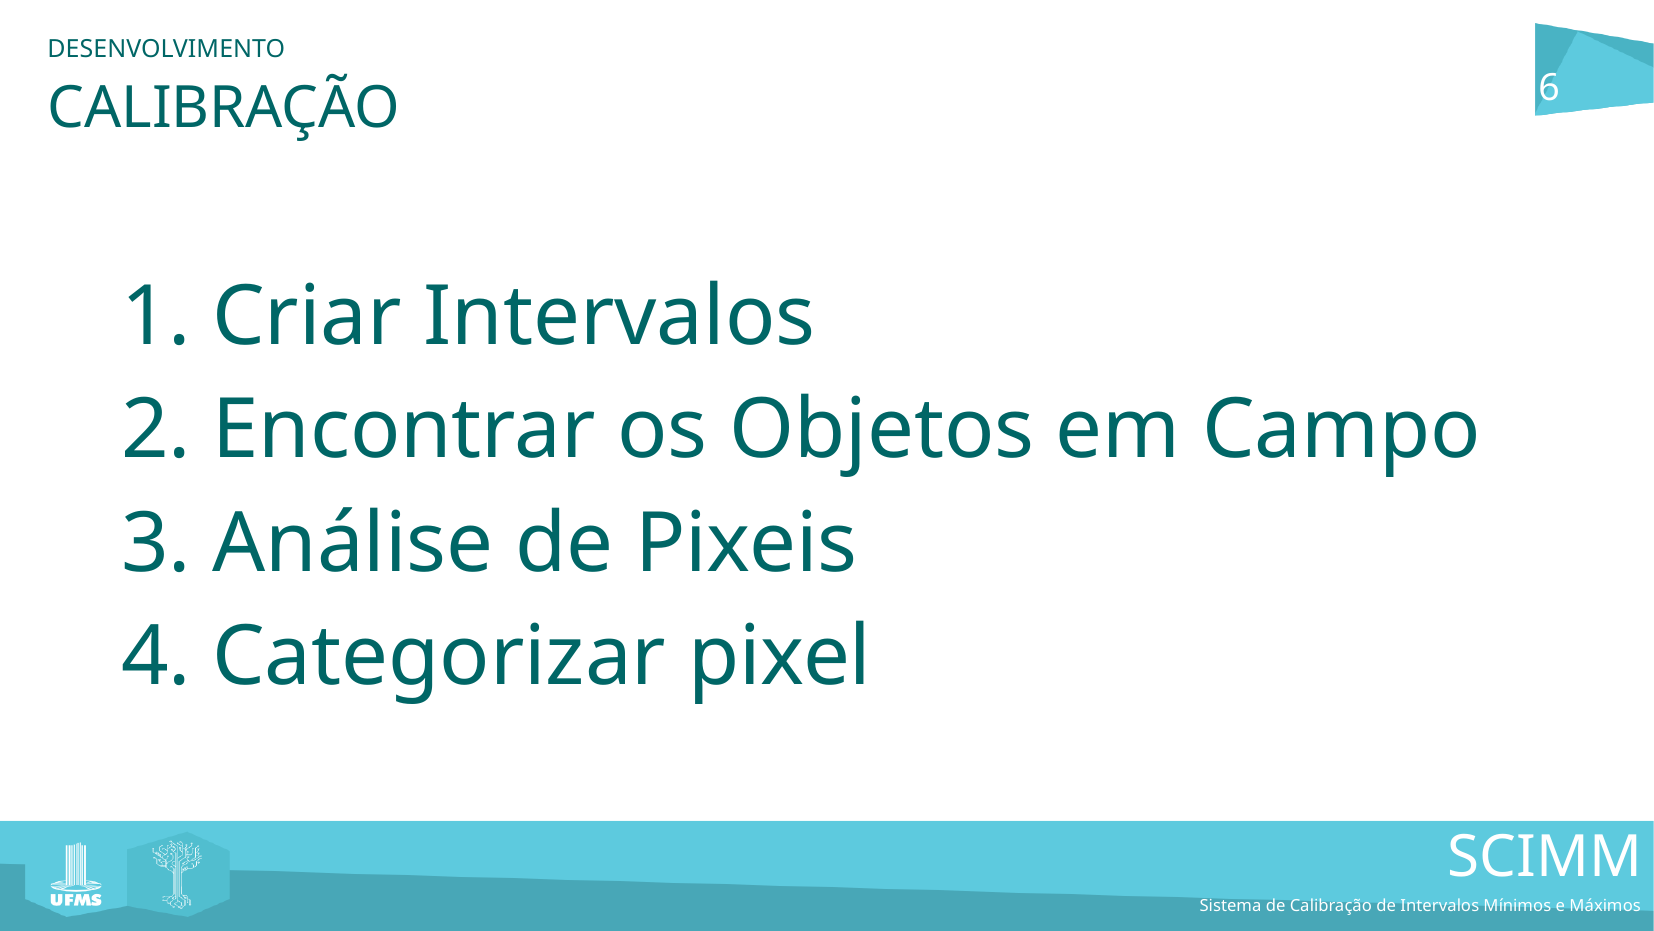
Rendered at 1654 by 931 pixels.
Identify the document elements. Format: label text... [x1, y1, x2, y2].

text_box 1. Criar Intervalos 2. Encontrar os Objetos em Campo 3. Análise de Pixeis 4. Categorizar pixel [106, 248, 1560, 768]
title DESENVOLVIMENTO CALIBRAÇÃO [11, 10, 1501, 166]
title SCIMM Sistema de Calibração de Intervalos Mínimos e Máximos [153, 801, 1642, 931]
text_box [1535, 53, 1654, 124]
picture [0, 0, 1654, 931]
